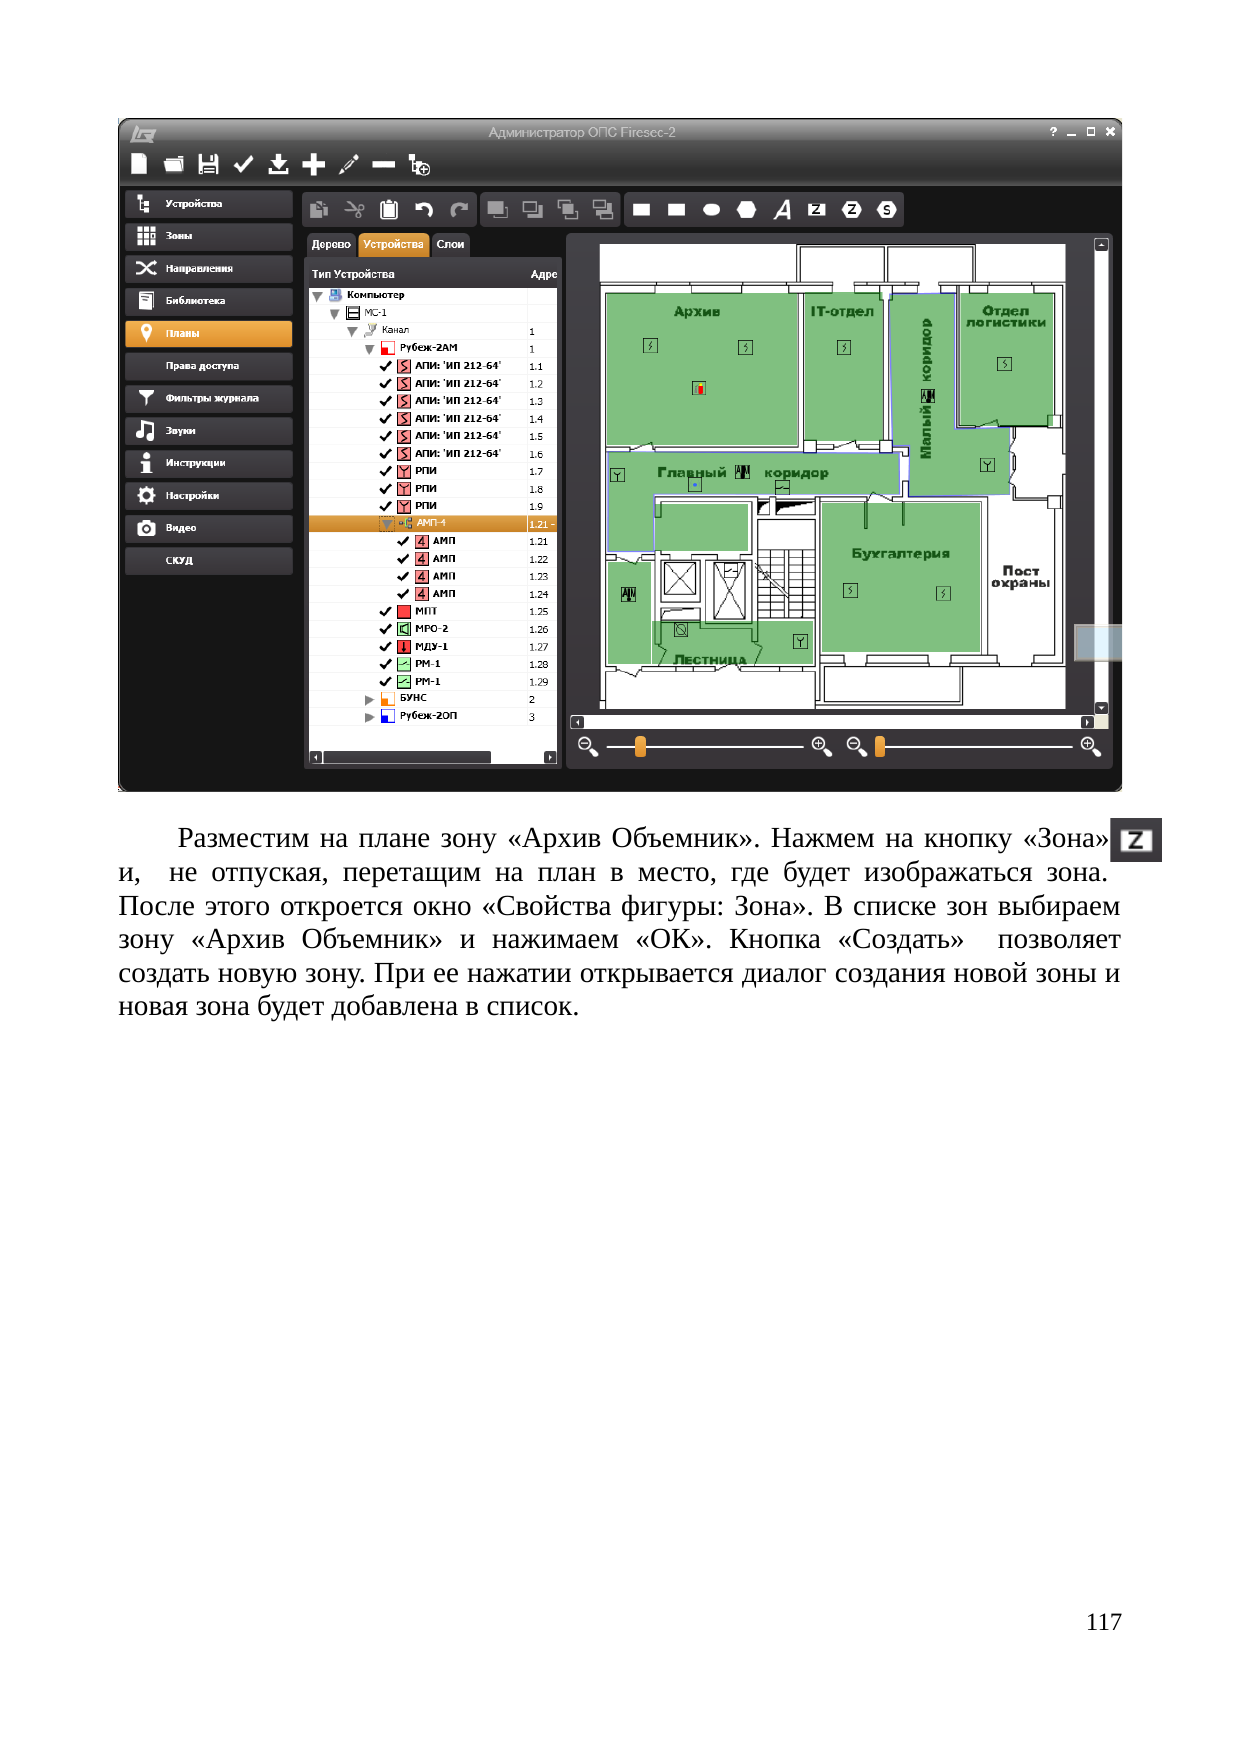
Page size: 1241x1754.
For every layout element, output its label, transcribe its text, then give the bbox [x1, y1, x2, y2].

picture [118, 118, 1123, 792]
text Разместим на плане зону «Архив Объемник». Нажмем на кнопку «Зона» и, не отпуская, перетащим на план в место, где будет изображаться зона. После этого откроется окно «Свойства фигуры: Зона». В списке зон выбираем зону «Архив Объемник» и нажимаем «ОК». Кнопка «Создать» позволяет создать новую зону. При ее нажатии открывается диалог создания новой зоны и новая зона будет добавлена в список. [118, 792, 1122, 1022]
picture [1110, 818, 1162, 862]
